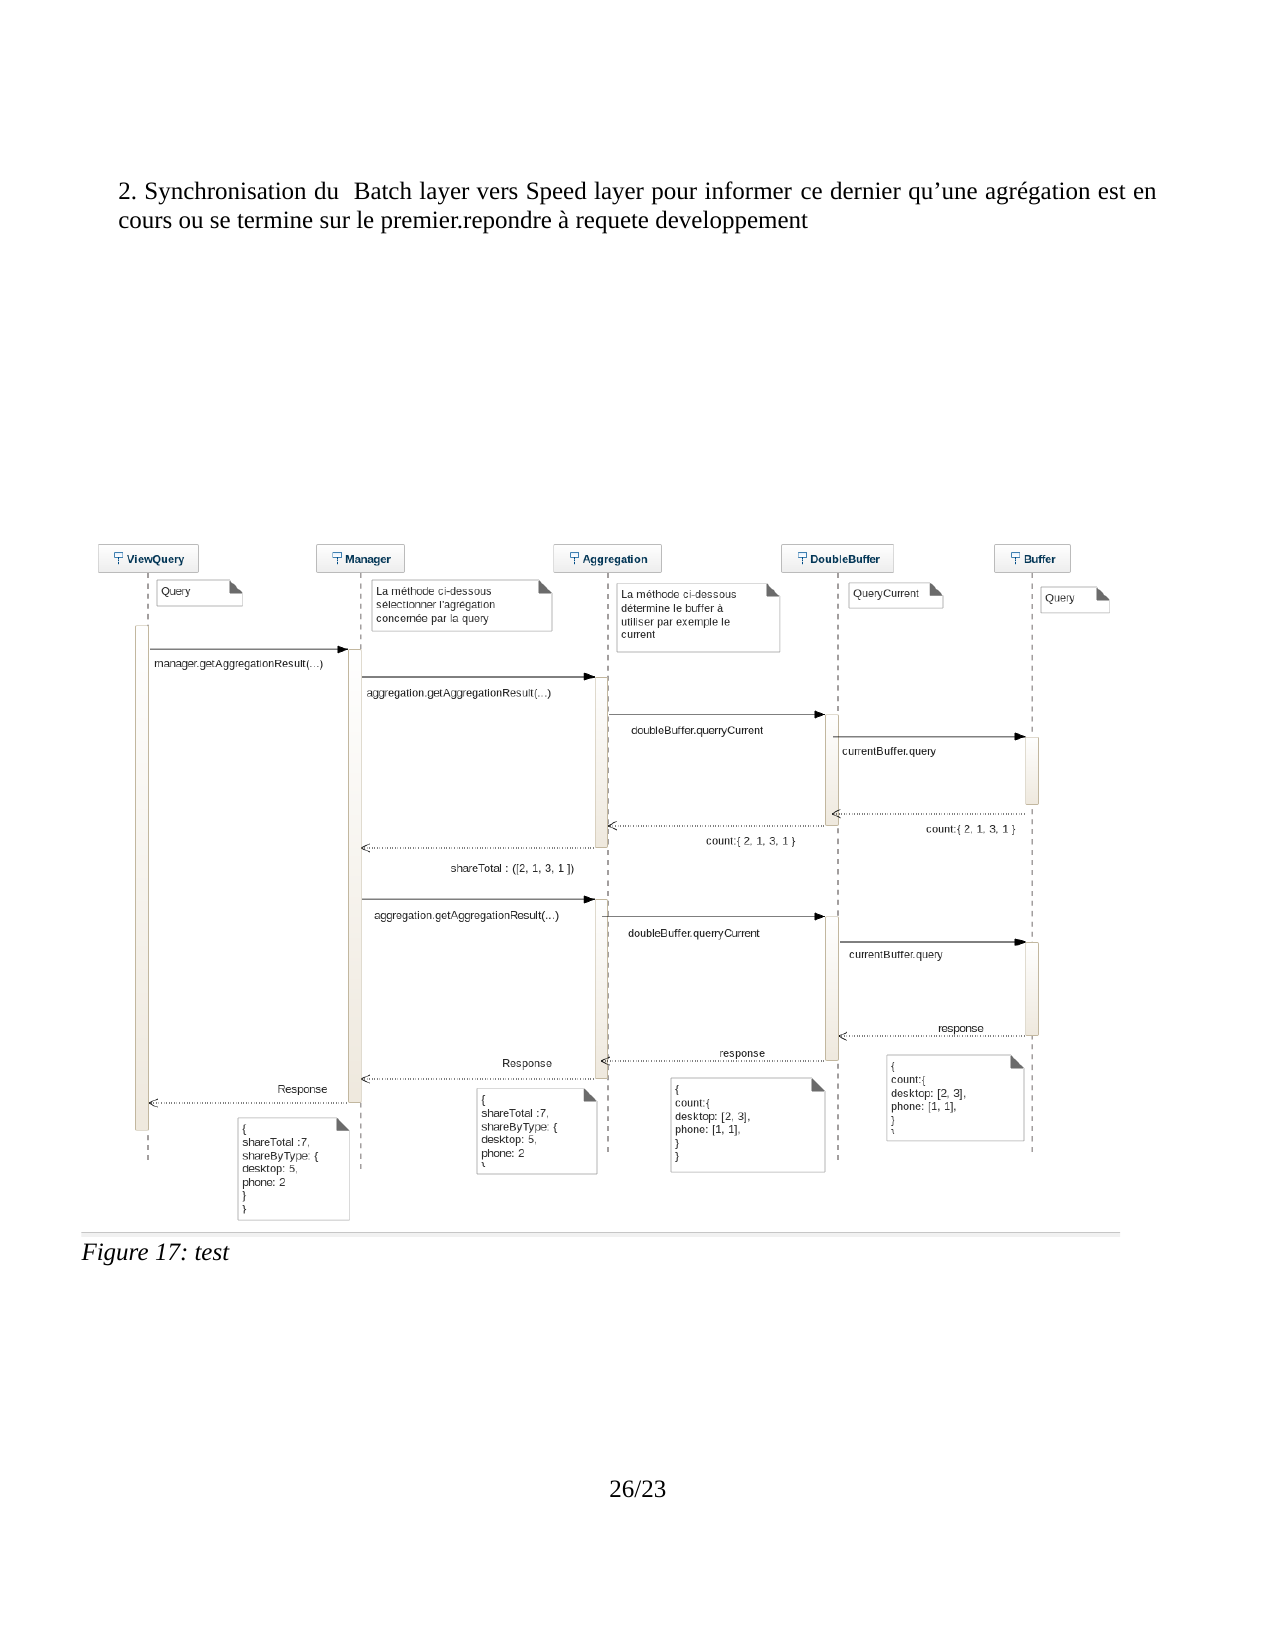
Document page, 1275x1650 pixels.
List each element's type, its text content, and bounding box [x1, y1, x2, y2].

text 2. Synchronisation du Batch layer vers Speed layer pour informer ce dernier qu’une agrégation est en cours ou se termine sur le premier.repondre à requete developpement [118, 176, 1157, 234]
text Figure 17: test [81, 1237, 1120, 1266]
picture [81, 530, 1121, 1237]
text [81, 518, 1120, 530]
